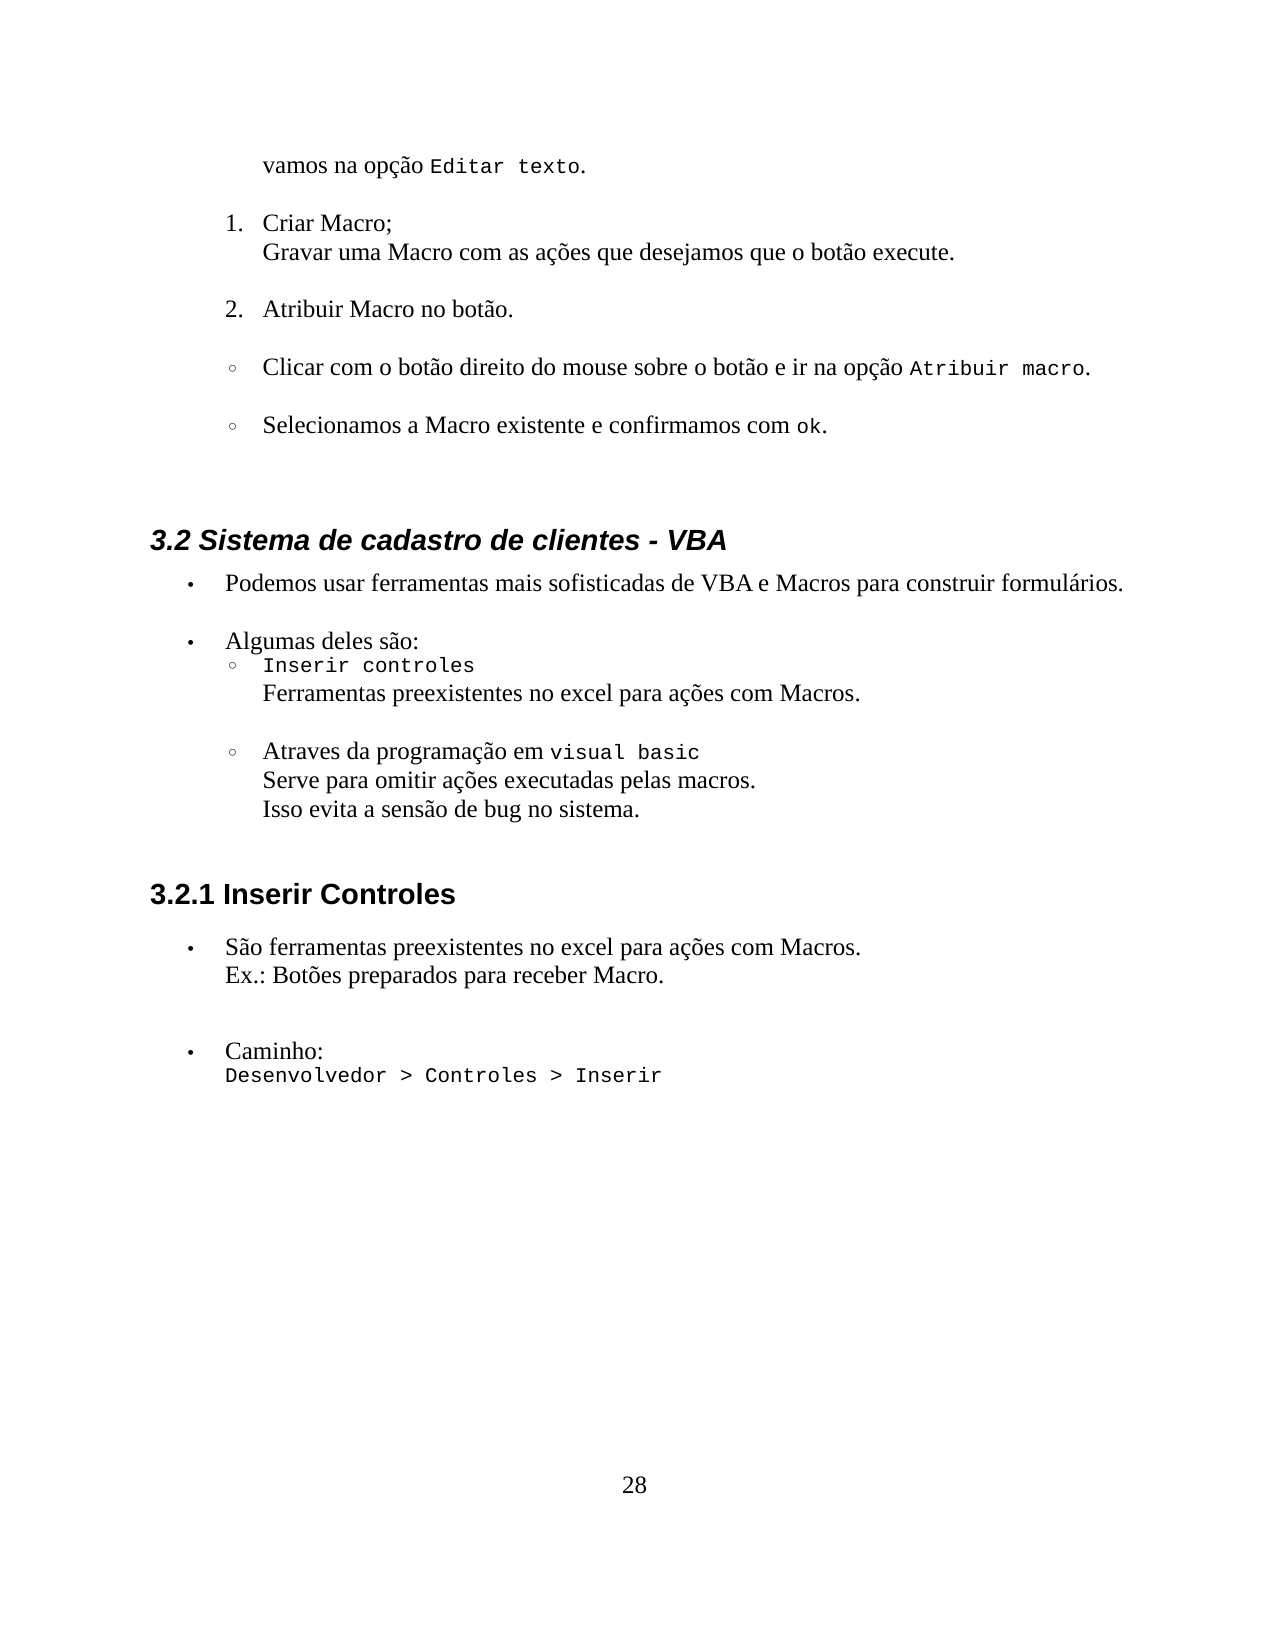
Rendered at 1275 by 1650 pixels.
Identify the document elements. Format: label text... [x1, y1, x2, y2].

list Atribuir Macro no botão. [225, 294, 1125, 352]
list Clicar com o botão direito do mouse sobre o botão e ir na opção Atribuir macro. [225, 352, 1125, 410]
list vamos na opção Editar texto. [225, 150, 1125, 208]
list Criar Macro; Gravar uma Macro com as ações que desejamos que o botão execute. [225, 208, 1125, 294]
subtitle 3.2.1 Inserir Controles [150, 877, 1125, 910]
list Algumas deles são: [187, 626, 1125, 655]
list Caminho: Desenvolvedor > Controles > Inserir [187, 1036, 1125, 1117]
list Selecionamos a Macro existente e confirmamos com ok. [225, 410, 1125, 469]
list Atraves da programação em visual basic Serve para omitir ações executadas pelas macros. Isso evita a sensão de bug no sistema. [225, 736, 1125, 852]
list Podemos usar ferramentas mais sofisticadas de VBA e Macros para construir formulários. [187, 568, 1125, 626]
list São ferramentas preexistentes no excel para ações com Macros. Ex.: Botões preparados para receber Macro. [187, 932, 1125, 1018]
list Inserir controles Ferramentas preexistentes no excel para ações com Macros. [225, 655, 1125, 736]
subtitle 3.2 Sistema de cadastro de clientes - VBA [150, 522, 1125, 556]
